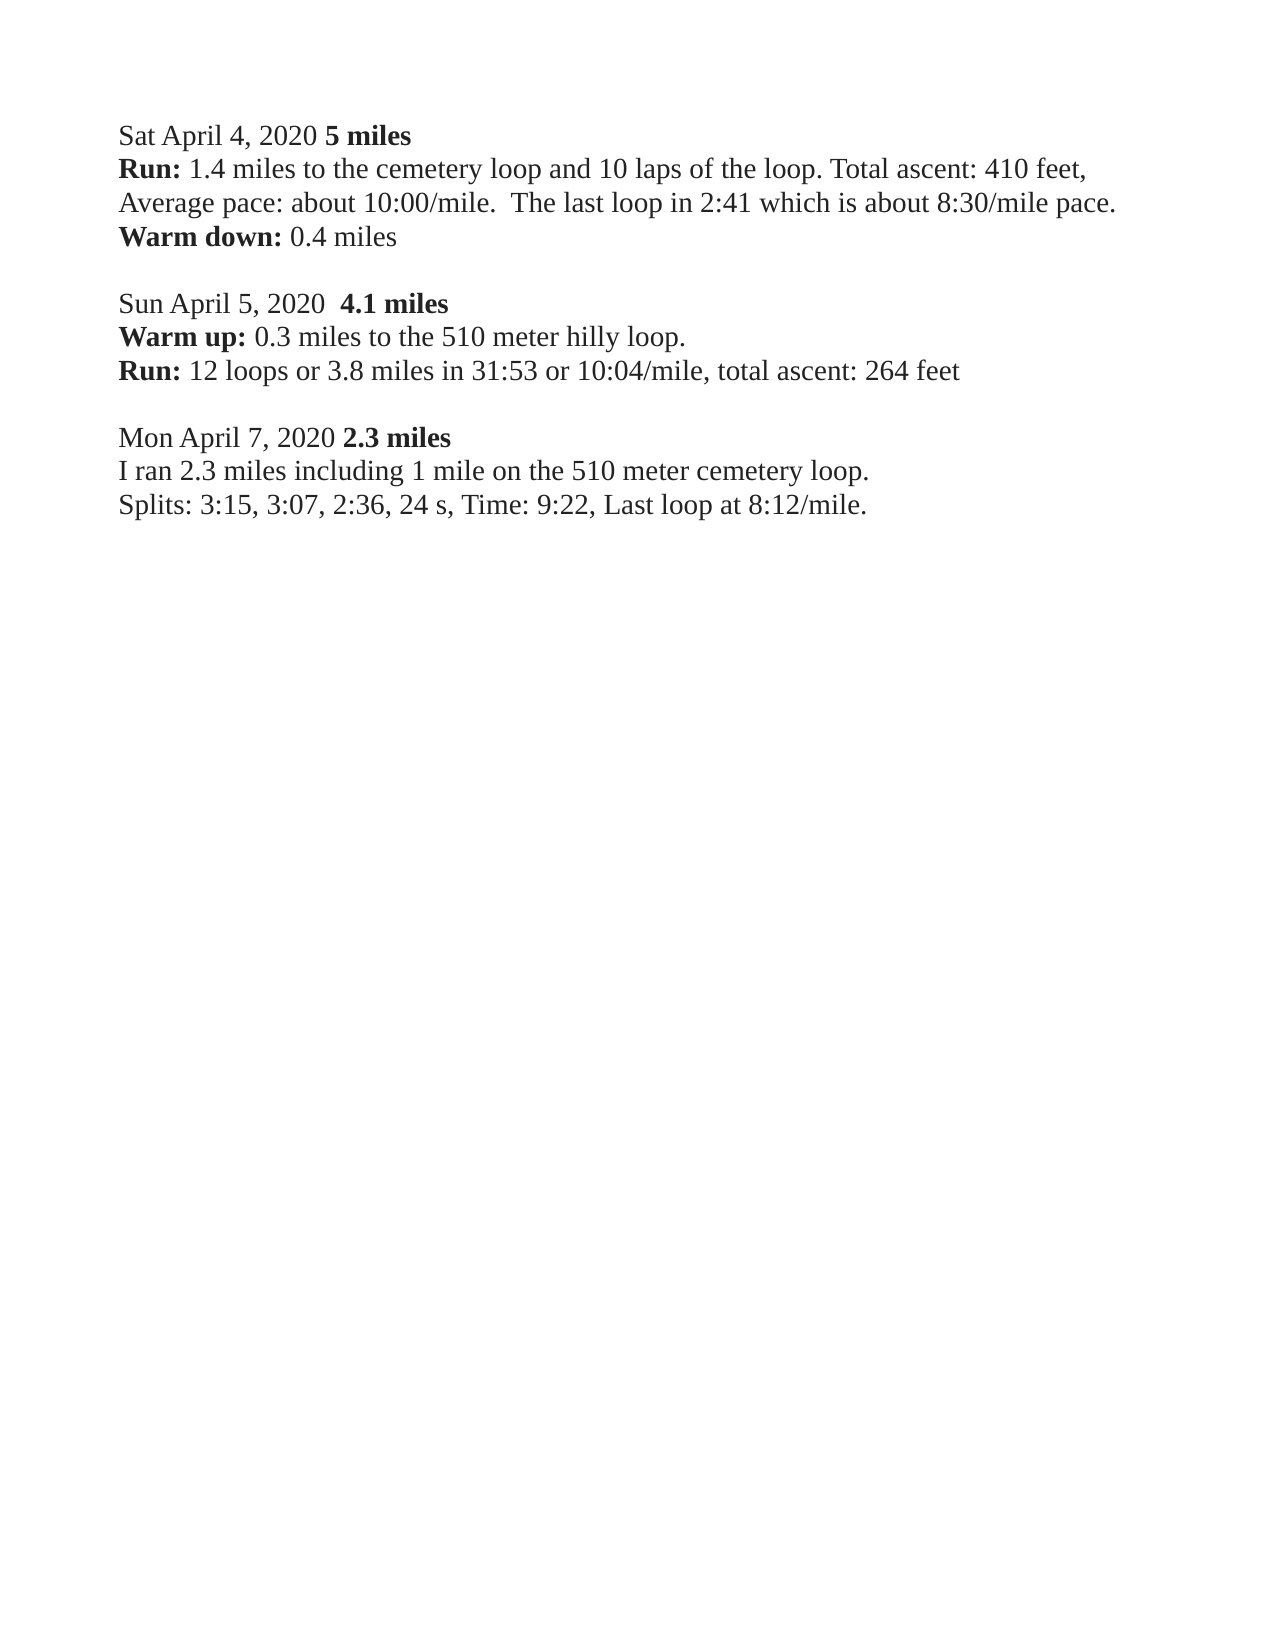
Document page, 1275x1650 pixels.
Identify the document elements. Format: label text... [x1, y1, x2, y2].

text I ran 2.3 miles including 1 mile on the 510 meter cemetery loop. [118, 453, 1161, 487]
text Warm up: 0.3 miles to the 510 meter hilly loop. [118, 319, 1161, 353]
text Average pace: about 10:00/mile. The last loop in 2:41 which is about 8:30/mile pace. [118, 185, 1161, 219]
text Mon April 7, 2020 2.3 miles [118, 420, 1161, 453]
text Sun April 5, 2020 4.1 miles [118, 286, 1161, 319]
text Run: 12 loops or 3.8 miles in 31:53 or 10:04/mile, total ascent: 264 feet [118, 353, 1161, 386]
text Splits: 3:15, 3:07, 2:36, 24 s, Time: 9:22, Last loop at 8:12/mile. [118, 487, 1161, 521]
text Warm down: 0.4 miles [118, 219, 1161, 252]
text Sat April 4, 2020 5 miles [118, 118, 1161, 152]
text Run: 1.4 miles to the cemetery loop and 10 laps of the loop. Total ascent: 410 feet, [118, 152, 1161, 185]
